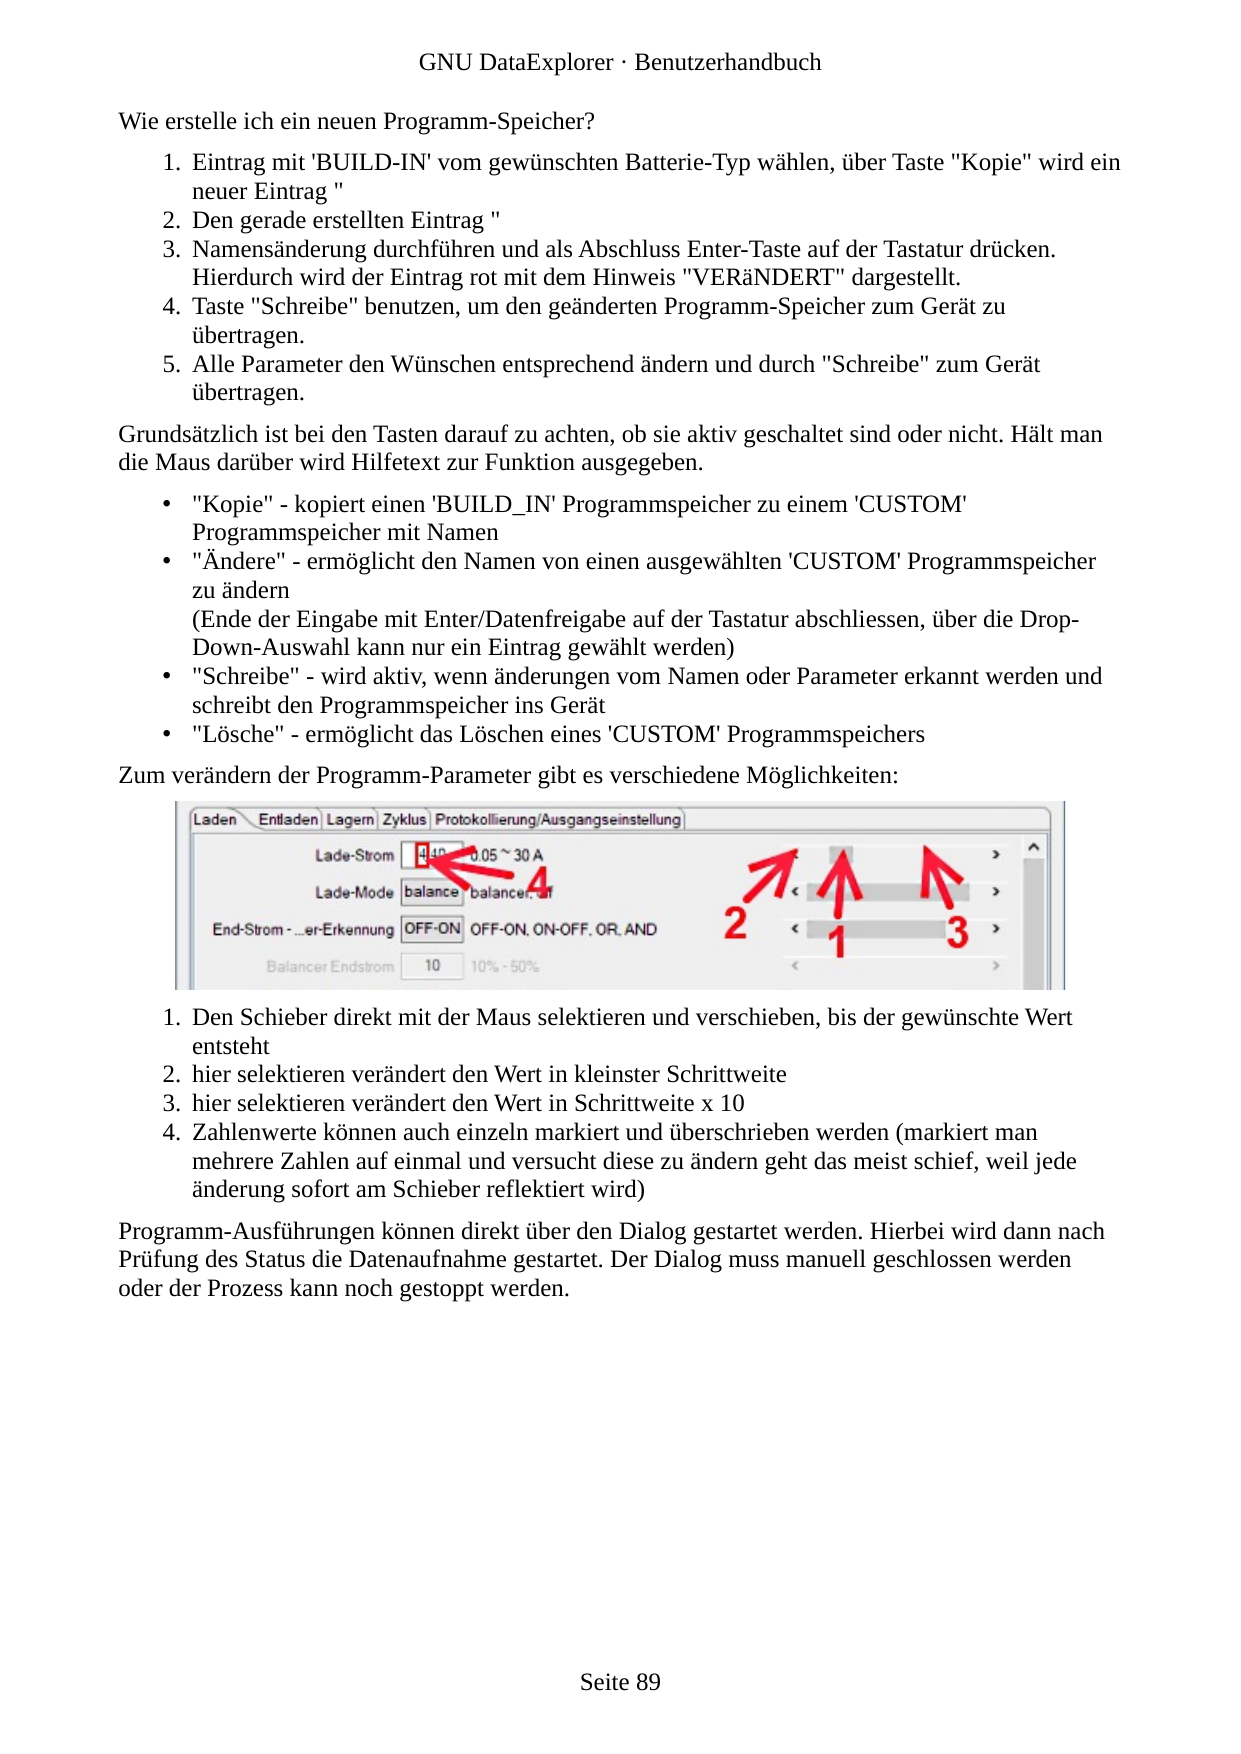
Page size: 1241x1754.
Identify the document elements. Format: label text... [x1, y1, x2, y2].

text Grundsätzlich ist bei den Tasten darauf zu achten, ob sie aktiv geschaltet sind oder nicht. Hält man die Maus darüber wird Hilfetext zur Funktion ausgegeben. [118, 419, 1122, 476]
list "Ändere" - ermöglicht den Namen von einen ausgewählten 'CUSTOM' Programmspeicher zu ändern (Ende der Eingabe mit Enter/Datenfreigabe auf der Tastatur abschliessen, über die Drop-Down-Auswahl kann nur ein Eintrag gewählt werden) [162, 546, 1122, 661]
list Taste "Schreibe" benutzen, um den geänderten Programm-Speicher zum Gerät zu übertragen. [162, 291, 1122, 349]
list hier selektieren verändert den Wert in Schrittweite x 10 [162, 1088, 1122, 1117]
list Eintrag mit 'BUILD-IN' vom gewünschten Batterie-Typ wählen, über Taste "Kopie" wird ein neuer Eintrag " [162, 147, 1122, 205]
list Den Schieber direkt mit der Maus selektieren und verschieben, bis der gewünschte Wert entsteht [162, 1002, 1122, 1059]
list Den gerade erstellten Eintrag " [162, 205, 1122, 234]
text Wie erstelle ich ein neuen Programm-Speicher? [118, 106, 1122, 135]
list hier selektieren verändert den Wert in kleinster Schrittweite [162, 1059, 1122, 1088]
text Zum verändern der Programm-Parameter gibt es verschiedene Möglichkeiten: [118, 760, 1122, 789]
list "Lösche" - ermöglicht das Löschen eines 'CUSTOM' Programmspeichers [162, 719, 1122, 747]
list "Kopie" - kopiert einen 'BUILD_IN' Programmspeicher zu einem 'CUSTOM' Programmspeicher mit Namen [162, 489, 1122, 546]
list Alle Parameter den Wünschen entsprechend ändern und durch "Schreibe" zum Gerät übertragen. [162, 349, 1122, 406]
list Namensänderung durchführen und als Abschluss Enter-Taste auf der Tastatur drücken. Hierdurch wird der Eintrag rot mit dem Hinweis "VERäNDERT" dargestellt. [162, 234, 1122, 291]
list Zahlenwerte können auch einzeln markiert und überschrieben werden (markiert man mehrere Zahlen auf einmal und versucht diese zu ändern geht das meist schief, weil jede änderung sofort am Schieber reflektiert wird) [162, 1117, 1122, 1203]
list "Schreibe" - wird aktiv, wenn änderungen vom Namen oder Parameter erkannt werden und schreibt den Programmspeicher ins Gerät [162, 661, 1122, 719]
picture [175, 801, 1066, 990]
text Programm-Ausführungen können direkt über den Dialog gestartet werden. Hierbei wird dann nach Prüfung des Status die Datenaufnahme gestartet. Der Dialog muss manuell geschlossen werden oder der Prozess kann noch gestoppt werden. [118, 1216, 1122, 1302]
